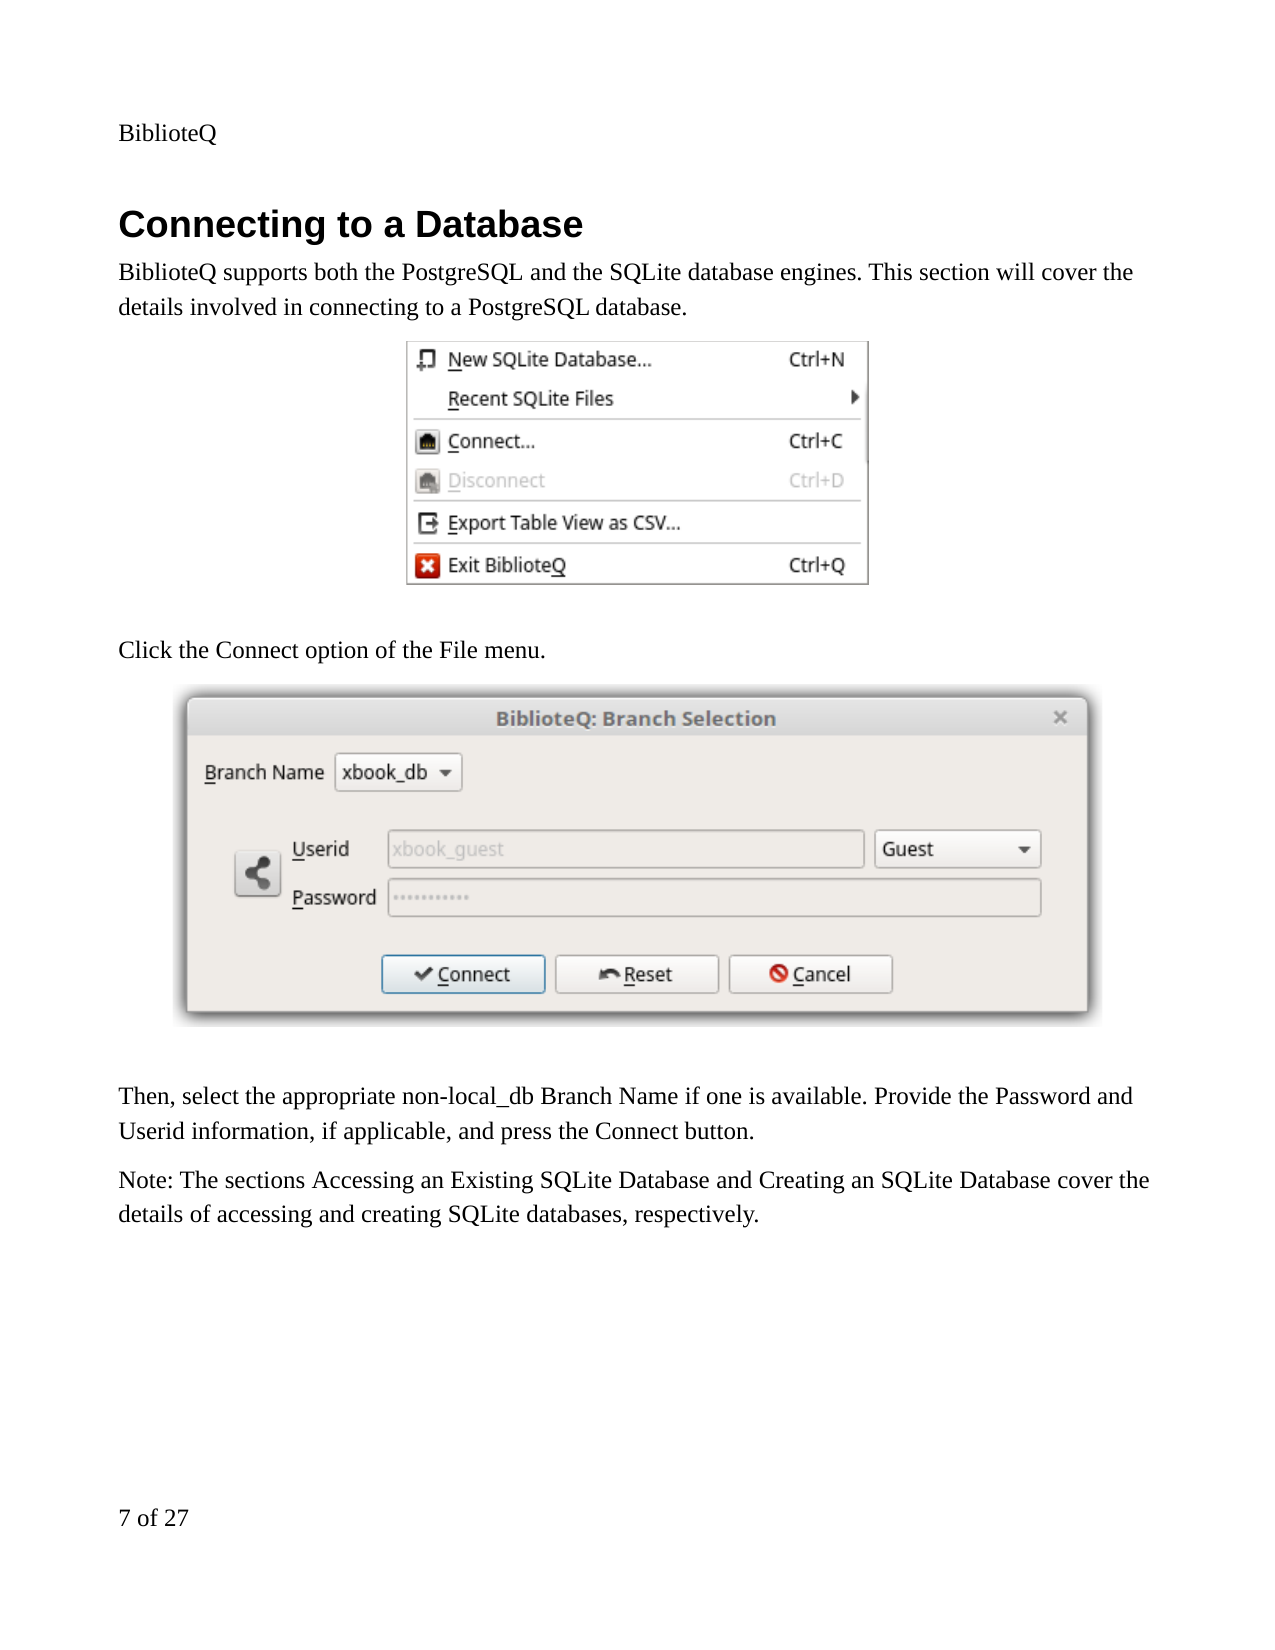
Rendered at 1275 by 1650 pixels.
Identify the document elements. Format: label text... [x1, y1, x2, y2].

text Then, select the appropriate non-local_db Branch Name if one is available. Provide the Password and Userid information, if applicable, and press the Connect button. [118, 1081, 1157, 1145]
text Note: The sections Accessing an Existing SQLite Database and Creating an SQLite Database cover the details of accessing and creating SQLite databases, respectively. [118, 1165, 1157, 1228]
picture [406, 341, 869, 585]
picture [172, 684, 1103, 1027]
text Click the Connect option of the File menu. [118, 635, 1157, 664]
subtitle Connecting to a Database [118, 201, 1157, 245]
text BiblioteQ supports both the PostgreSQL and the SQLite database engines. This section will cover the details involved in connecting to a PostgreSQL database. [118, 257, 1157, 321]
